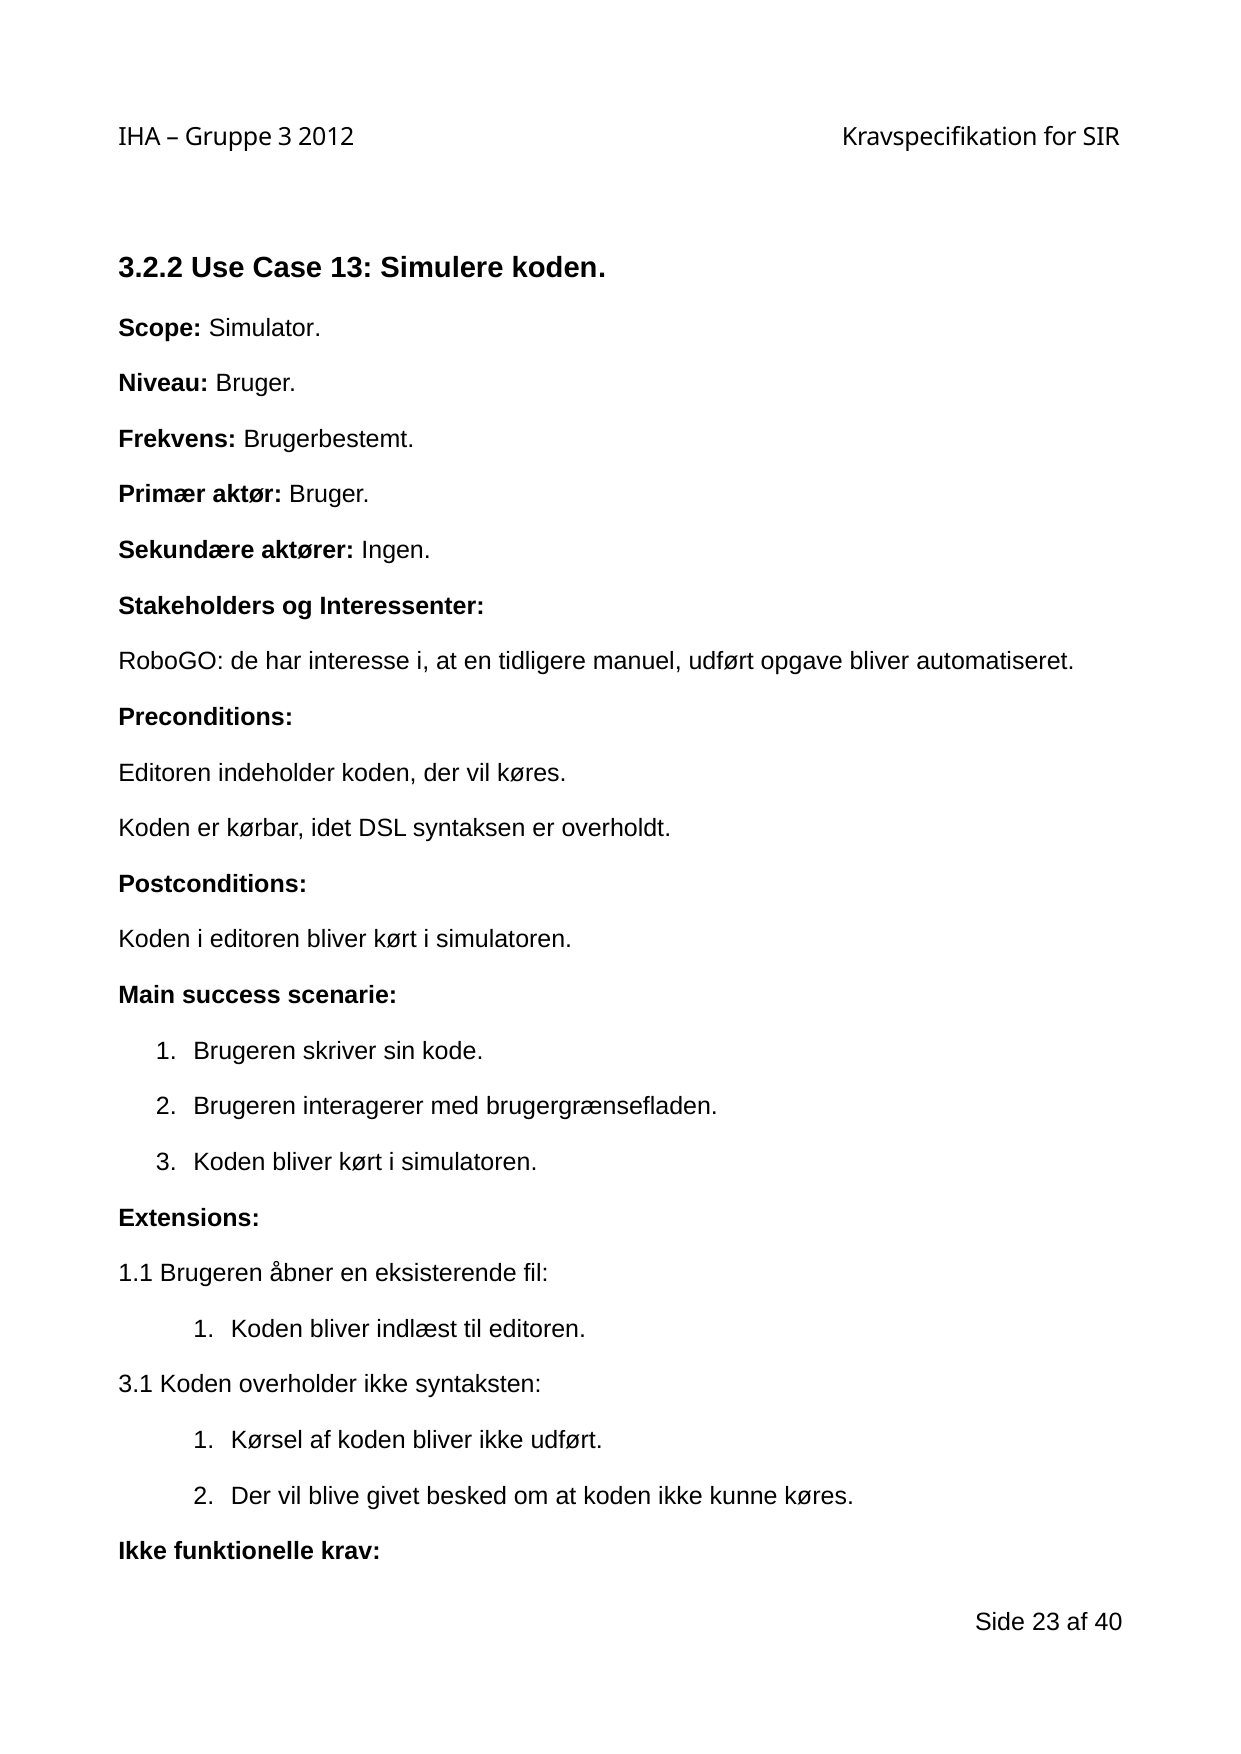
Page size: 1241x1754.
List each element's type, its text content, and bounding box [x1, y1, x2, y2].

text Postconditions: [118, 869, 1122, 898]
list Brugeren interagerer med brugergrænsefladen. [156, 1091, 1122, 1120]
text Stakeholders og Interessenter: [118, 591, 1122, 619]
list Kørsel af koden bliver ikke udført. [193, 1425, 1122, 1454]
text Extensions: [118, 1203, 1122, 1231]
list Koden bliver kørt i simulatoren. [156, 1147, 1122, 1176]
text RoboGO: de har interesse i, at en tidligere manuel, udført opgave bliver automatiseret. [118, 646, 1122, 675]
text Sekundære aktører: Ingen. [118, 535, 1122, 564]
text Frekvens: Brugerbestemt. [118, 424, 1122, 453]
text Scope: Simulator. [118, 313, 1122, 341]
list Koden bliver indlæst til editoren. [193, 1314, 1122, 1343]
text Ikke funktionelle krav: [118, 1536, 1122, 1565]
text 1.1 Brugeren åbner en eksisterende fil: [118, 1258, 1122, 1287]
text Preconditions: [118, 702, 1122, 731]
text Main success scenarie: [118, 980, 1122, 1009]
text 3.1 Koden overholder ikke syntaksten: [118, 1369, 1122, 1398]
subtitle 3.2.2 Use Case 13: Simulere koden. [118, 250, 1122, 283]
list Der vil blive givet besked om at koden ikke kunne køres. [193, 1481, 1122, 1509]
list Brugeren skriver sin kode. [156, 1036, 1122, 1064]
text Koden i editoren bliver kørt i simulatoren. [118, 924, 1122, 953]
text Koden er kørbar, idet DSL syntaksen er overholdt. [118, 813, 1122, 842]
text Editoren indeholder koden, der vil køres. [118, 758, 1122, 786]
text Primær aktør: Bruger. [118, 479, 1122, 508]
text Niveau: Bruger. [118, 368, 1122, 397]
